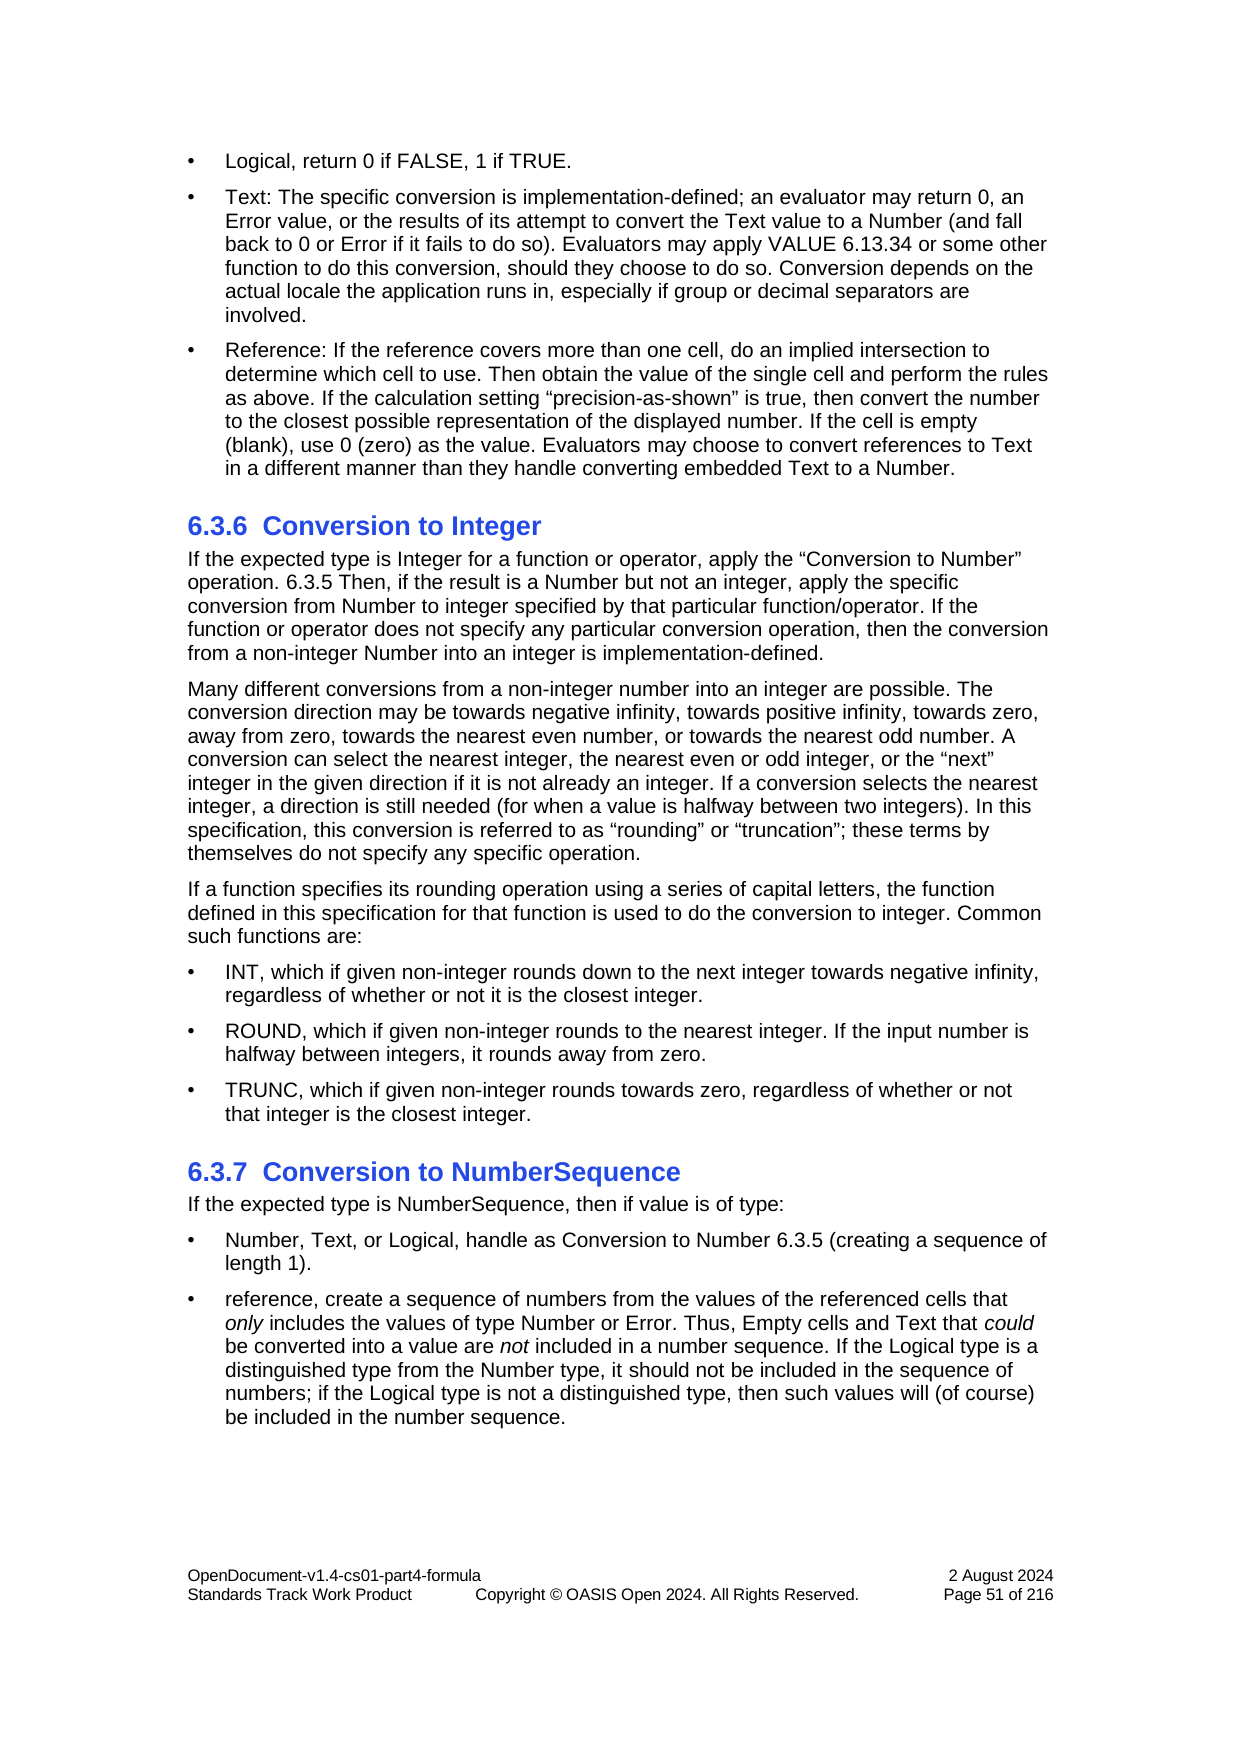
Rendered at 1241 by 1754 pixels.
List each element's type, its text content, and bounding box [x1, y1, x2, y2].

subtitle Conversion to Integer [187, 511, 1053, 541]
list INT, which if given non-integer rounds down to the next integer towards negative infinity, regardless of whether or not it is the closest integer. [187, 960, 1053, 1007]
list Number, Text, or Logical, handle as Conversion to Number 6.3.5 (creating a sequence of length 1). [187, 1228, 1053, 1275]
list TRUNC, which if given non-integer rounds towards zero, regardless of whether or not that integer is the closest integer. [187, 1078, 1053, 1126]
list Text: The specific conversion is implementation-defined; an evaluator may return 0, an Error value, or the results of its attempt to convert the Text value to a Number (and fall back to 0 or Error if it fails to do so). Evaluators may apply VALUE 6.13.34 or some other function to do this conversion, should they choose to do so. Conversion depends on the actual locale the application runs in, especially if group or decimal separators are involved. [187, 186, 1053, 327]
text If the expected type is NumberSequence, then if value is of type: [187, 1193, 1053, 1216]
text If a function specifies its rounding operation using a series of capital letters, the function defined in this specification for that function is used to do the conversion to integer. Common such functions are: [187, 877, 1053, 948]
text Many different conversions from a non-integer number into an integer are possible. The conversion direction may be towards negative infinity, towards positive infinity, towards zero, away from zero, towards the nearest even number, or towards the nearest odd number. A conversion can select the nearest integer, the nearest even or odd integer, or the “next” integer in the given direction if it is not already an integer. If a conversion selects the nearest integer, a direction is still needed (for when a value is halfway between two integers). In this specification, this conversion is referred to as “rounding” or “truncation”; these terms by themselves do not specify any specific operation. [187, 677, 1053, 865]
subtitle Conversion to NumberSequence [187, 1157, 1053, 1187]
list reference, create a sequence of numbers from the values of the referenced cells that only includes the values of type Number or Error. Thus, Empty cells and Text that could be converted into a value are not included in a number sequence. If the Logical type is a distinguished type from the Number type, it should not be included in the sequence of numbers; if the Logical type is not a distinguished type, then such values will (of course) be included in the number sequence. [187, 1287, 1053, 1429]
list ROUND, which if given non-integer rounds to the nearest integer. If the input number is halfway between integers, it rounds away from zero. [187, 1019, 1053, 1066]
list Reference: If the reference covers more than one cell, do an implied intersection to determine which cell to use. Then obtain the value of the single cell and perform the rules as above. If the calculation setting “precision-as-shown” is true, then convert the number to the closest possible representation of the displayed number. If the cell is empty (blank), use 0 (zero) as the value. Evaluators may choose to convert references to Text in a different manner than they handle converting embedded Text to a Number. [187, 339, 1053, 480]
list Logical, return 0 if FALSE, 1 if TRUE. [187, 150, 1053, 173]
text If the expected type is Integer for a function or operator, apply the “Conversion to Number” operation. 6.3.5 Then, if the result is a Number but not an integer, apply the specific conversion from Number to integer specified by that particular function/operator. If the function or operator does not specify any particular conversion operation, then the conversion from a non-integer Number into an integer is implementation-defined. [187, 547, 1053, 665]
